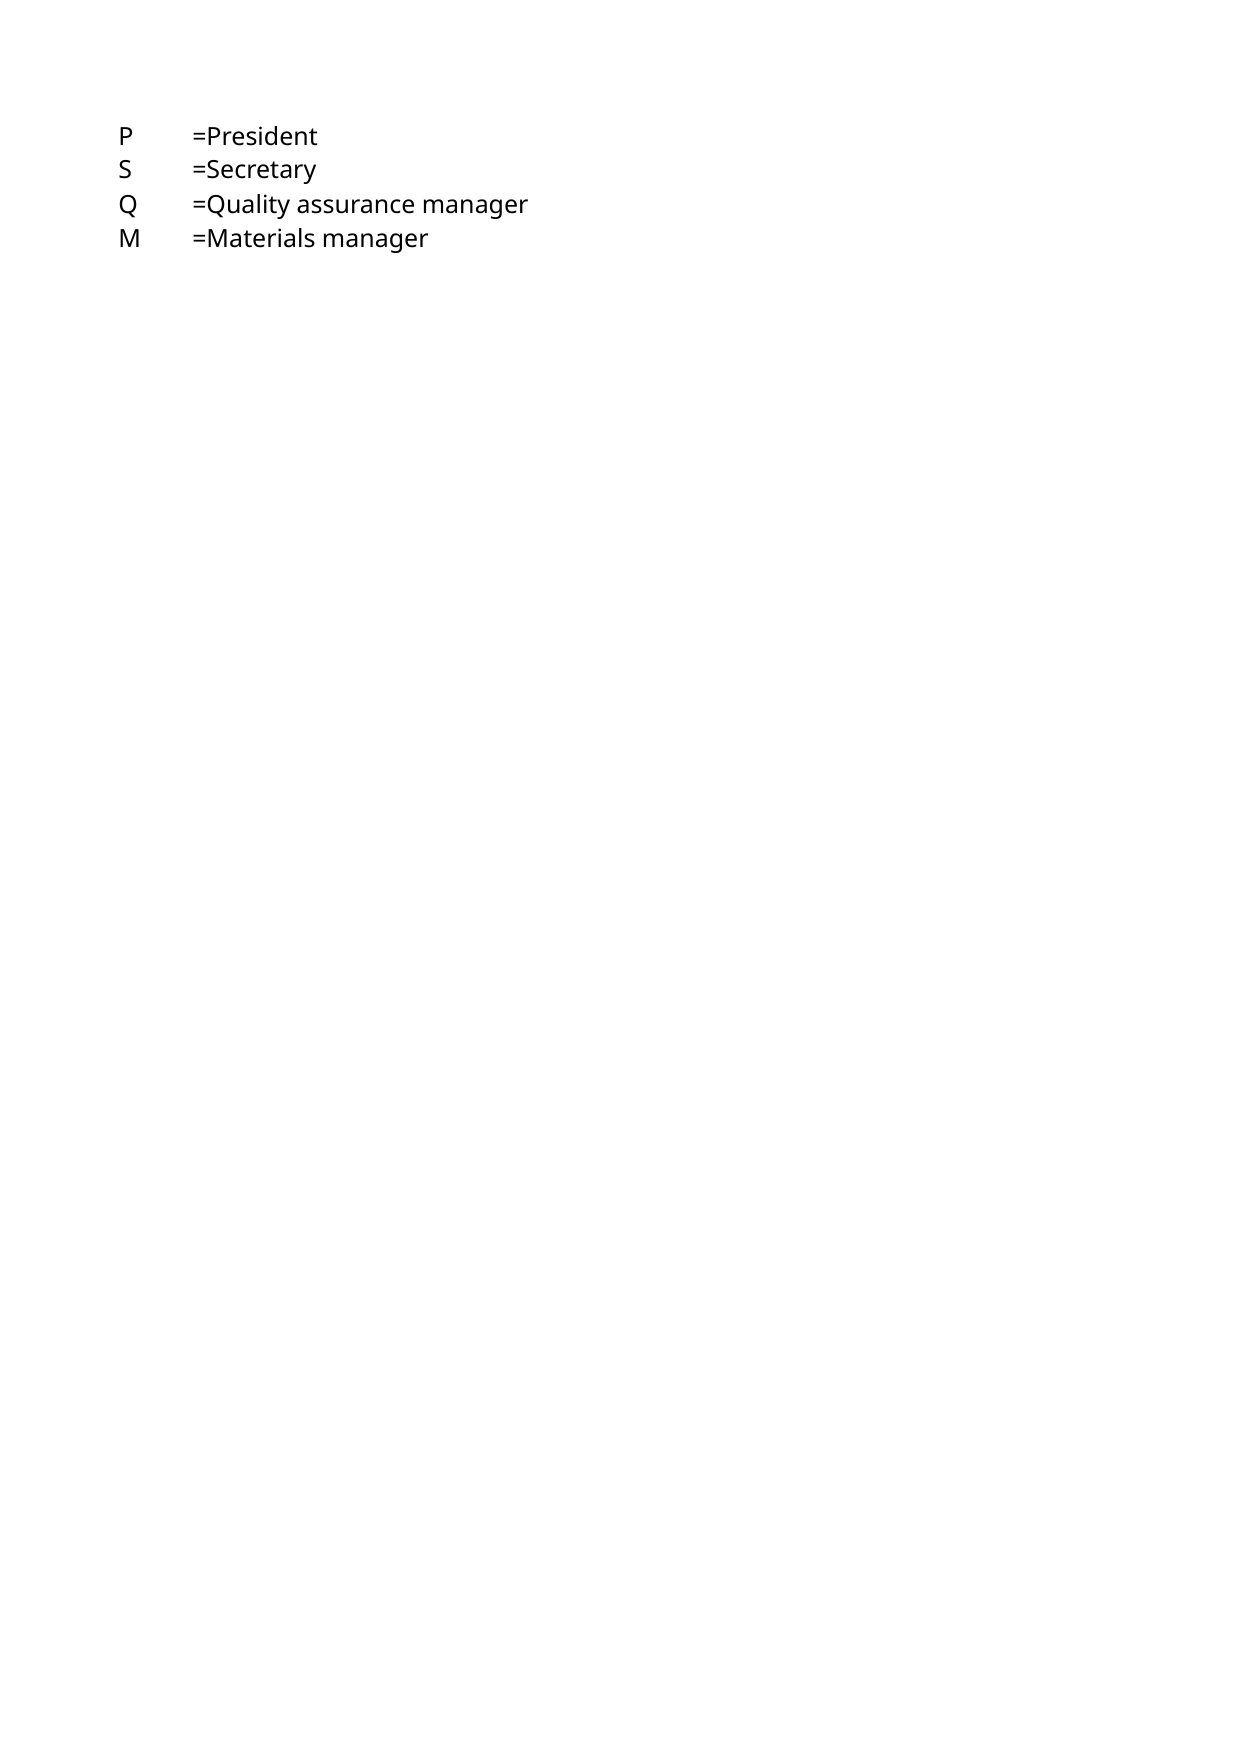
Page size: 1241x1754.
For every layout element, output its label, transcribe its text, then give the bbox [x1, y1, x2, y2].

text Q =Quality assurance manager [118, 186, 1122, 220]
text P =President [118, 118, 1122, 152]
text M =Materials manager [118, 220, 1122, 254]
text S =Secretary [118, 152, 1122, 186]
